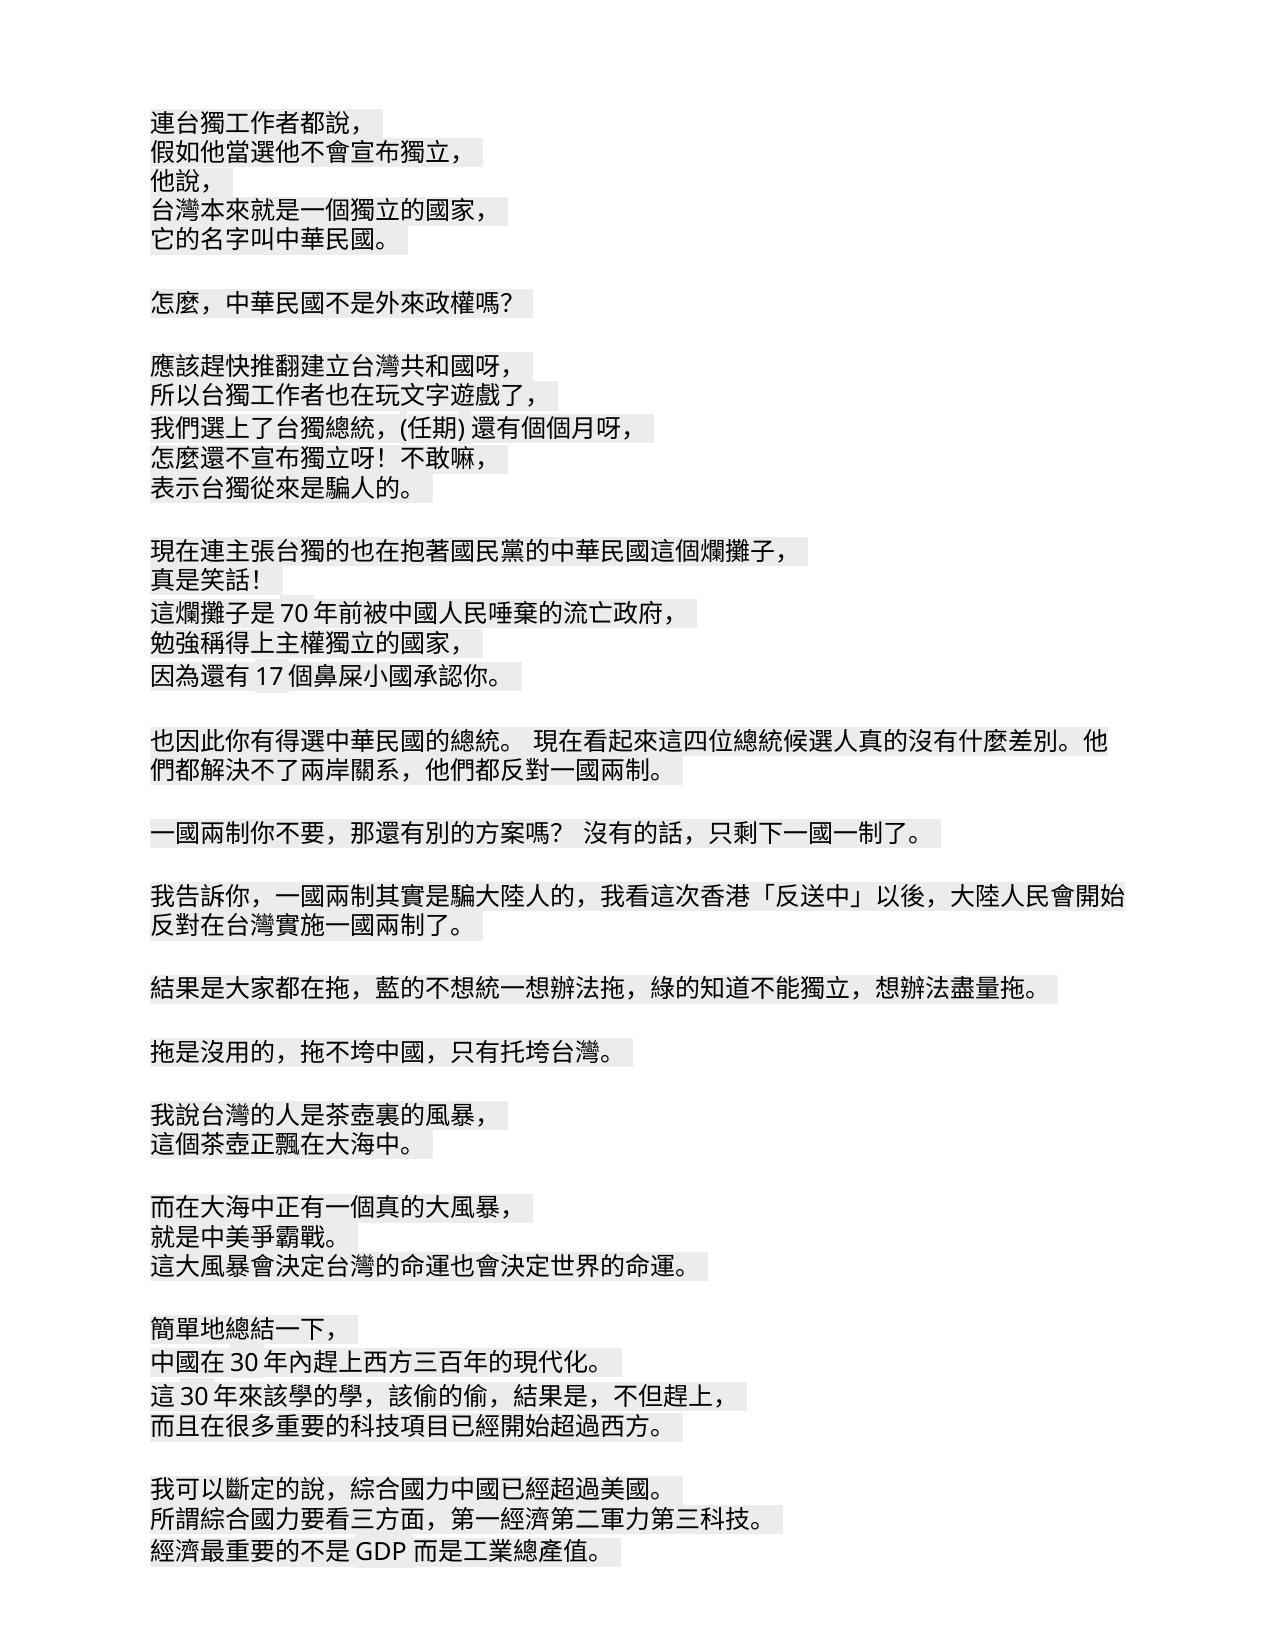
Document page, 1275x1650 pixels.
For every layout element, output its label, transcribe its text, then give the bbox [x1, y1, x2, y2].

text 連台獨工作者都說， 假如他當選他不會宣布獨立， 他說， 台灣本來就是一個獨立的國家， 它的名字叫中華民國。 怎麼，中華民國不是外來政權嗎？ 應該趕快推翻建立台灣共和國呀， 所以台獨工作者也在玩文字遊戲了， 我們選上了台獨總統，(任期) 還有個個月呀， 怎麼還不宣布獨立呀！不敢嘛， 表示台獨從來是騙人的。 現在連主張台獨的也在抱著國民黨的中華民國這個爛攤子， 真是笑話！ 這爛攤子是70年前被中國人民唾棄的流亡政府， 勉強稱得上主權獨立的國家， 因為還有17個鼻屎小國承認你。 也因此你有得選中華民國的總統。 現在看起來這四位總統候選人真的沒有什麼差別。他們都解決不了兩岸關系，他們都反對一國兩制。 一國兩制你不要，那還有別的方案嗎？ 沒有的話，只剩下一國一制了。 我告訴你，一國兩制其實是騙大陸人的，我看這次香港「反送中」以後，大陸人民會開始反對在台灣實施一國兩制了。 結果是大家都在拖，藍的不想統一想辦法拖，綠的知道不能獨立，想辦法盡量拖。 拖是沒用的，拖不垮中國，只有托垮台灣。 我說台灣的人是茶壺裏的風暴， 這個茶壺正飄在大海中。 而在大海中正有一個真的大風暴， 就是中美爭霸戰。 這大風暴會決定台灣的命運也會決定世界的命運。 簡單地總結一下， 中國在30年內趕上西方三百年的現代化。 這30年來該學的學，該偷的偷，結果是，不但趕上， 而且在很多重要的科技項目已經開始超過西方。 我可以斷定的說，綜合國力中國已經超過美國。 所謂綜合國力要看三方面，第一經濟第二軍力第三科技。 經濟最重要的不是GDP 而是工業總產值。 [150, 75, 1125, 1568]
